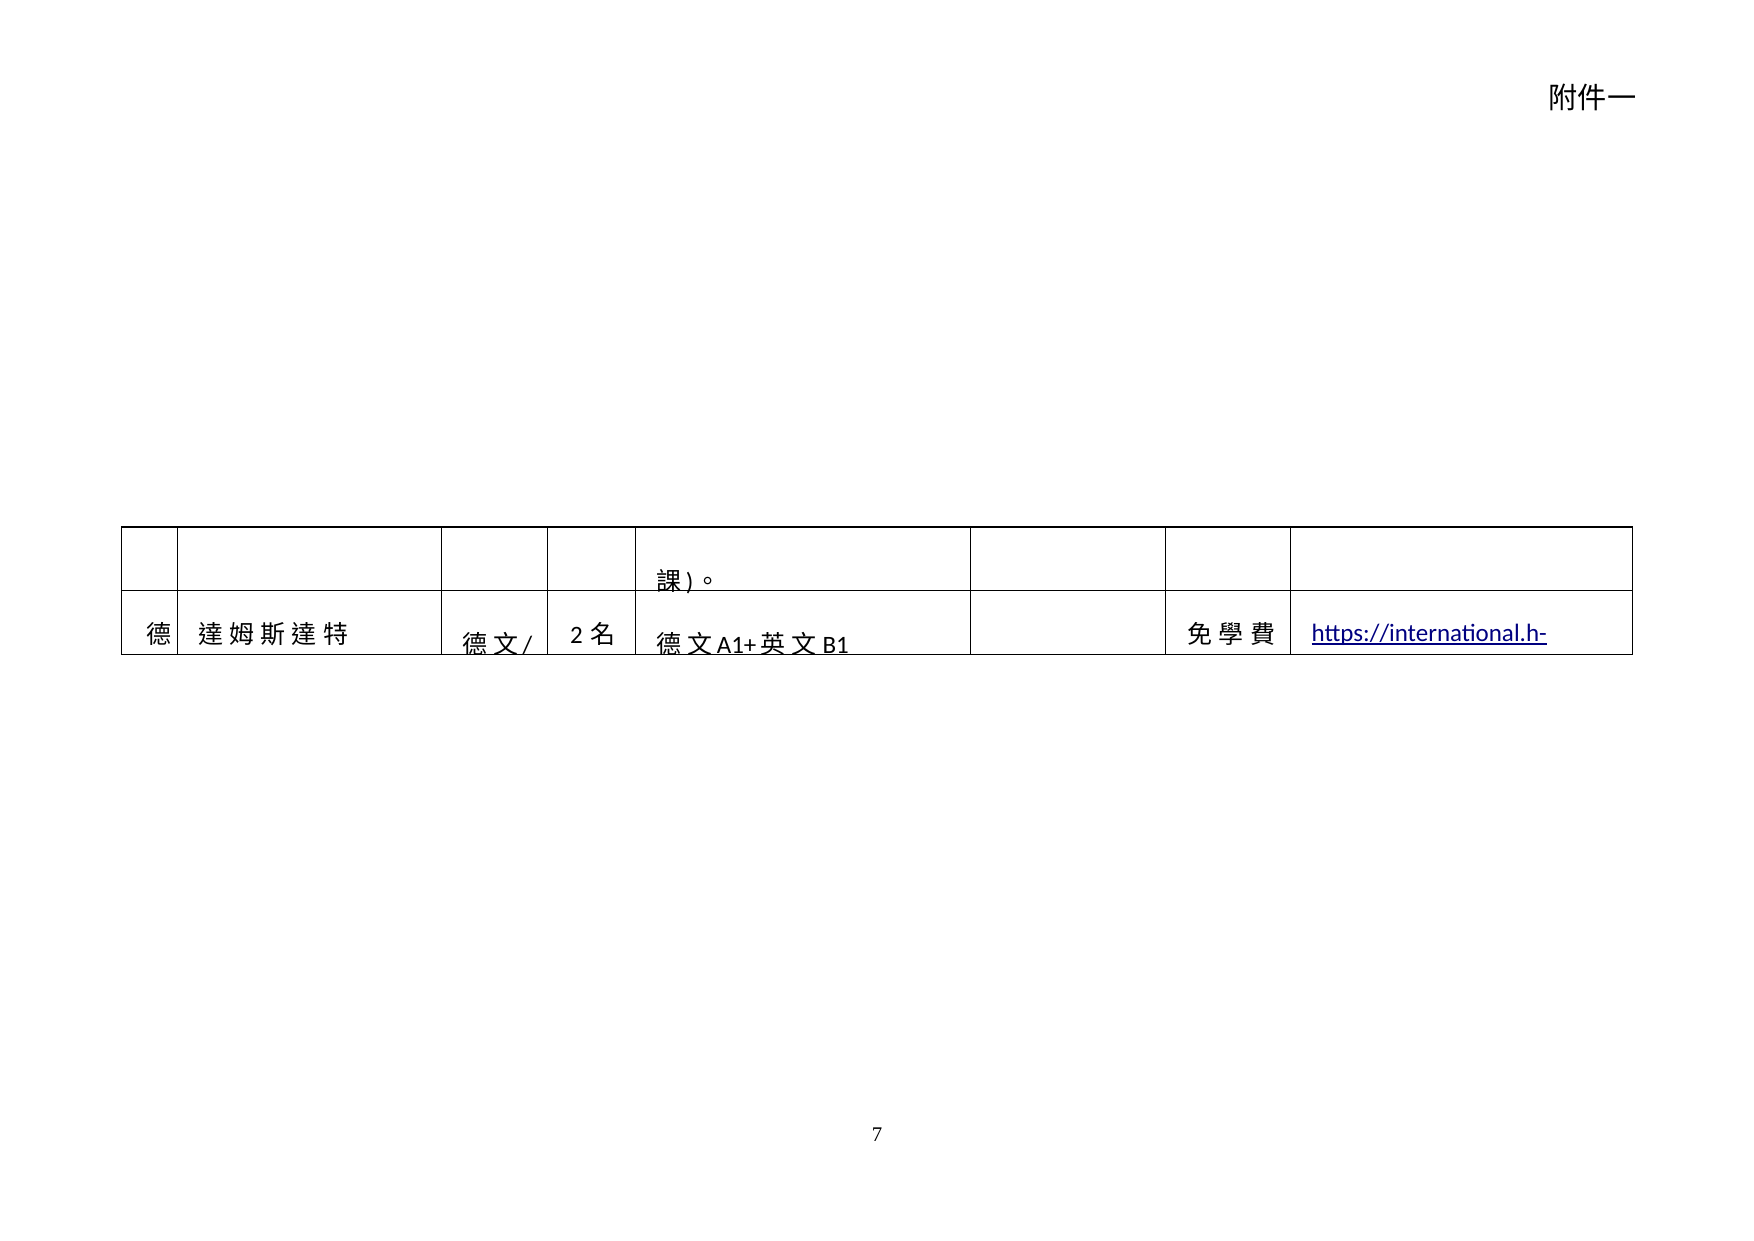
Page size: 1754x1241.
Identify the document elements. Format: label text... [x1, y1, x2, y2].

table_cell [971, 528, 1165, 590]
table_cell 2名 [548, 591, 635, 653]
table_cell 德文/ [442, 591, 547, 653]
table_cell https://international.h- [1291, 591, 1632, 653]
table_cell 課)。 [636, 528, 970, 590]
table_cell [442, 528, 547, 590]
table_cell [178, 528, 441, 590]
table_cell 德 [122, 591, 177, 653]
table_cell [548, 528, 635, 590]
table_cell 達姆斯達特 [178, 591, 441, 653]
table_cell 免學費 [1166, 591, 1290, 653]
table_cell [122, 528, 177, 590]
table_cell 德文A1+英文B1 [636, 591, 970, 653]
table_cell [1166, 528, 1290, 590]
table_cell [1291, 528, 1632, 590]
table_cell [971, 591, 1165, 653]
